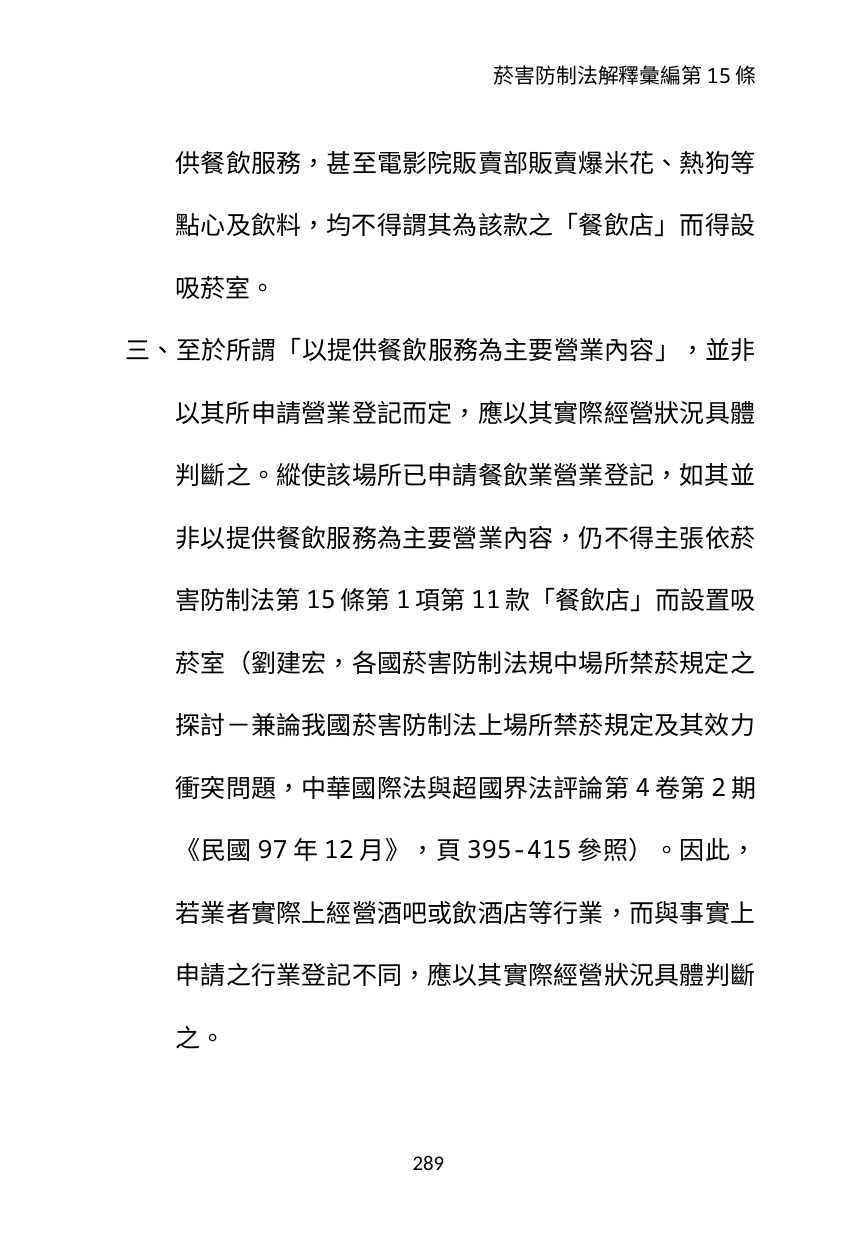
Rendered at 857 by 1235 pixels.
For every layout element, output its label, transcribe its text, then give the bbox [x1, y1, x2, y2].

list 三、至於所謂「以提供餐飲服務為主要營業內容」，並非以其所申請營業登記而定，應以其實際經營狀況具體判斷之。縱使該場所已申請餐飲業營業登記，如其並非以提供餐飲服務為主要營業內容，仍不得主張依菸害防制法第15條第1項第11款「餐飲店」而設置吸菸室（劉建宏，各國菸害防制法規中場所禁菸規定之探討－兼論我國菸害防制法上場所禁菸規定及其效力衝突問題，中華國際法與超國界法評論第4卷第2期《民國97年12月》，頁395-415參照）。因此，若業者實際上經營酒吧或飲酒店等行業，而與事實上申請之行業登記不同，應以其實際經營狀況具體判斷之。 [125, 307, 756, 1057]
list 供餐飲服務，甚至電影院販賣部販賣爆米花、熱狗等點心及飲料，均不得謂其為該款之「餐飲店」而得設吸菸室。 [125, 119, 756, 307]
